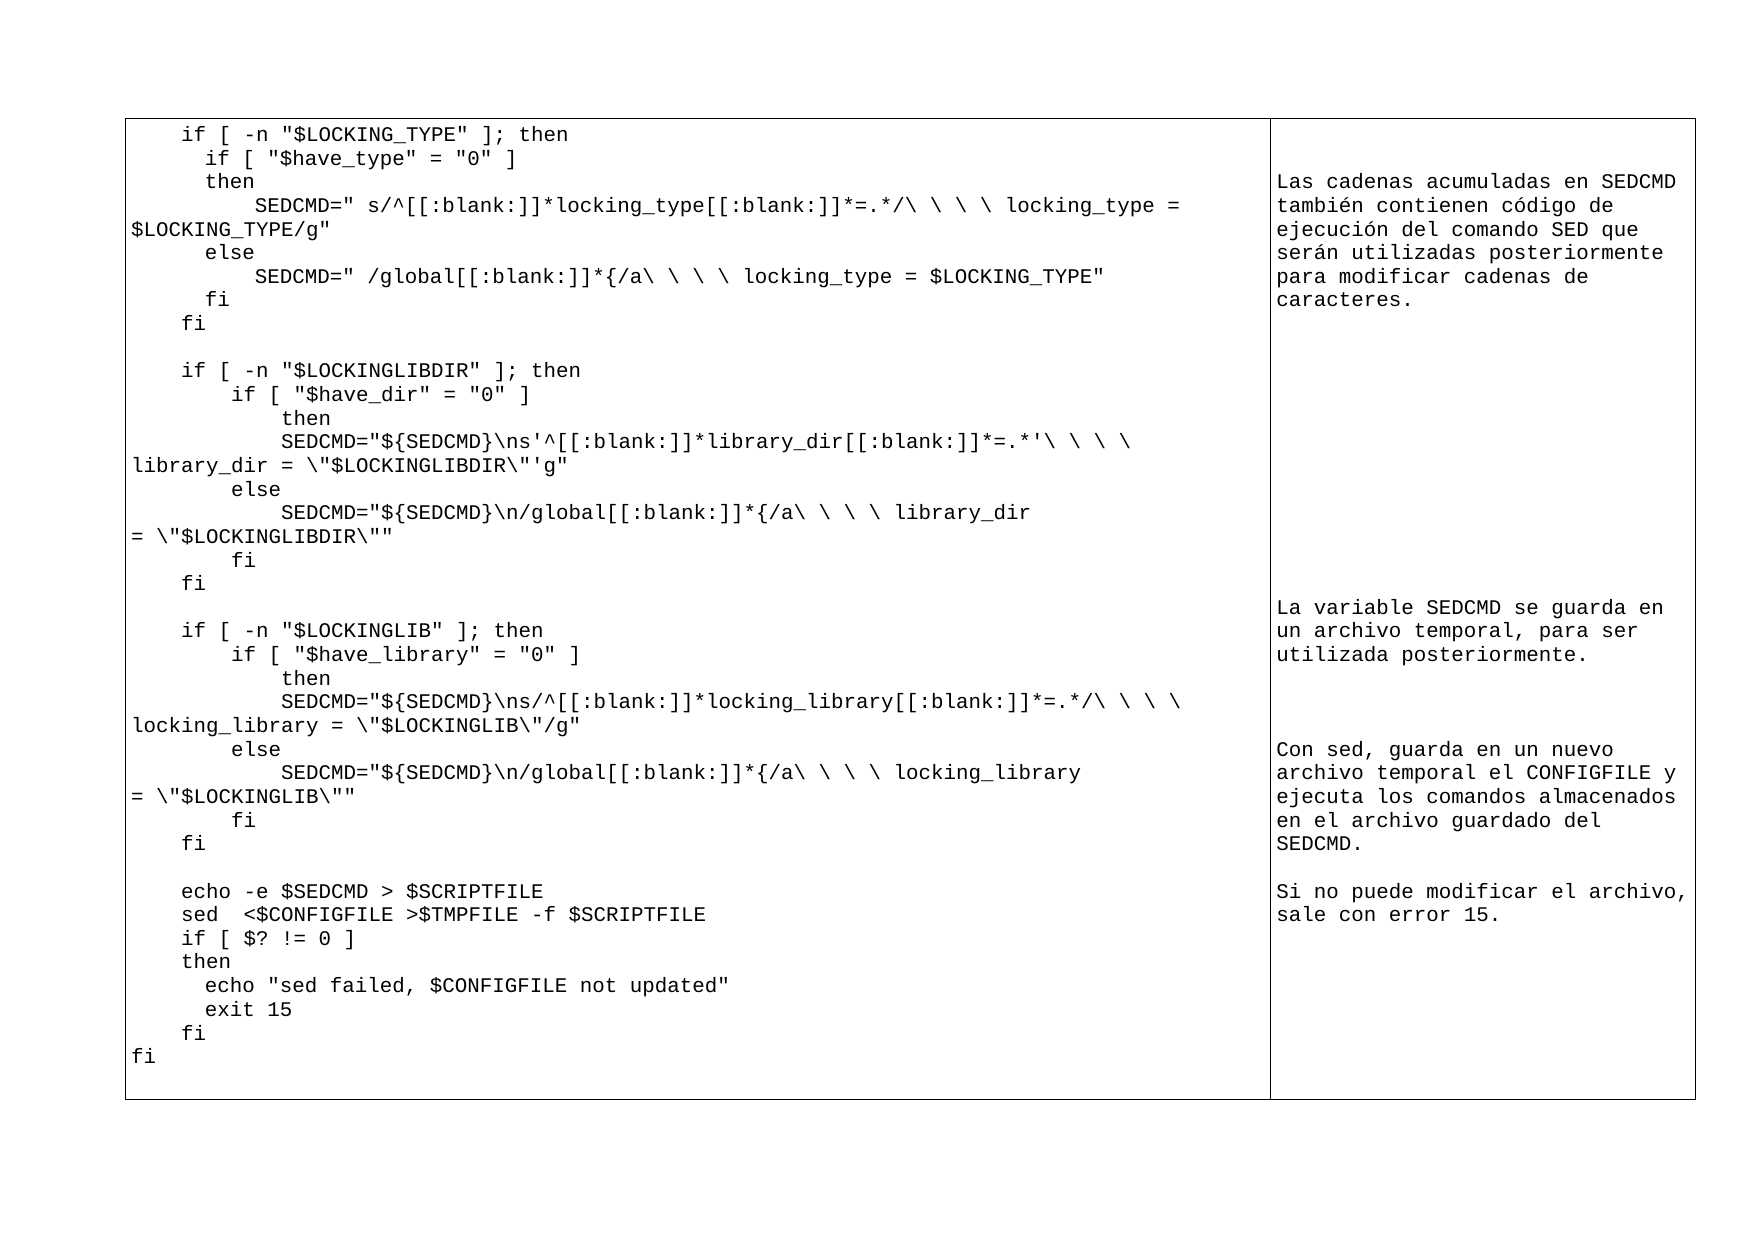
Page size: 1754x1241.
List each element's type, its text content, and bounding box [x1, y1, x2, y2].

table_cell Las cadenas acumuladas en SEDCMD también contienen código de ejecución del comando SED que serán utilizadas posteriormente para modificar cadenas de caracteres. La variable SEDCMD se guarda en un archivo temporal, para ser utilizada posteriormente. Con sed, guarda en un nuevo archivo temporal el CONFIGFILE y ejecuta los comandos almacenados en el archivo guardado del SEDCMD. Si no puede modificar el archivo, sale con error 15. [1271, 119, 1695, 1099]
table_cell if [ -n "$LOCKING_TYPE" ]; then if [ "$have_type" = "0" ] then SEDCMD=" s/^[[:blank:]]*locking_type[[:blank:]]*=.*/\ \ \ \ locking_type = $LOCKING_TYPE/g" else SEDCMD=" /global[[:blank:]]*{/a\ \ \ \ locking_type = $LOCKING_TYPE" fi fi if [ -n "$LOCKINGLIBDIR" ]; then if [ "$have_dir" = "0" ] then SEDCMD="${SEDCMD}\ns'^[[:blank:]]*library_dir[[:blank:]]*=.*'\ \ \ \ library_dir = \"$LOCKINGLIBDIR\"'g" else SEDCMD="${SEDCMD}\n/global[[:blank:]]*{/a\ \ \ \ library_dir = \"$LOCKINGLIBDIR\"" fi fi if [ -n "$LOCKINGLIB" ]; then if [ "$have_library" = "0" ] then SEDCMD="${SEDCMD}\ns/^[[:blank:]]*locking_library[[:blank:]]*=.*/\ \ \ \ locking_library = \"$LOCKINGLIB\"/g" else SEDCMD="${SEDCMD}\n/global[[:blank:]]*{/a\ \ \ \ locking_library = \"$LOCKINGLIB\"" fi fi echo -e $SEDCMD > $SCRIPTFILE sed <$CONFIGFILE >$TMPFILE -f $SCRIPTFILE if [ $? != 0 ] then echo "sed failed, $CONFIGFILE not updated" exit 15 fi fi [126, 119, 1270, 1099]
